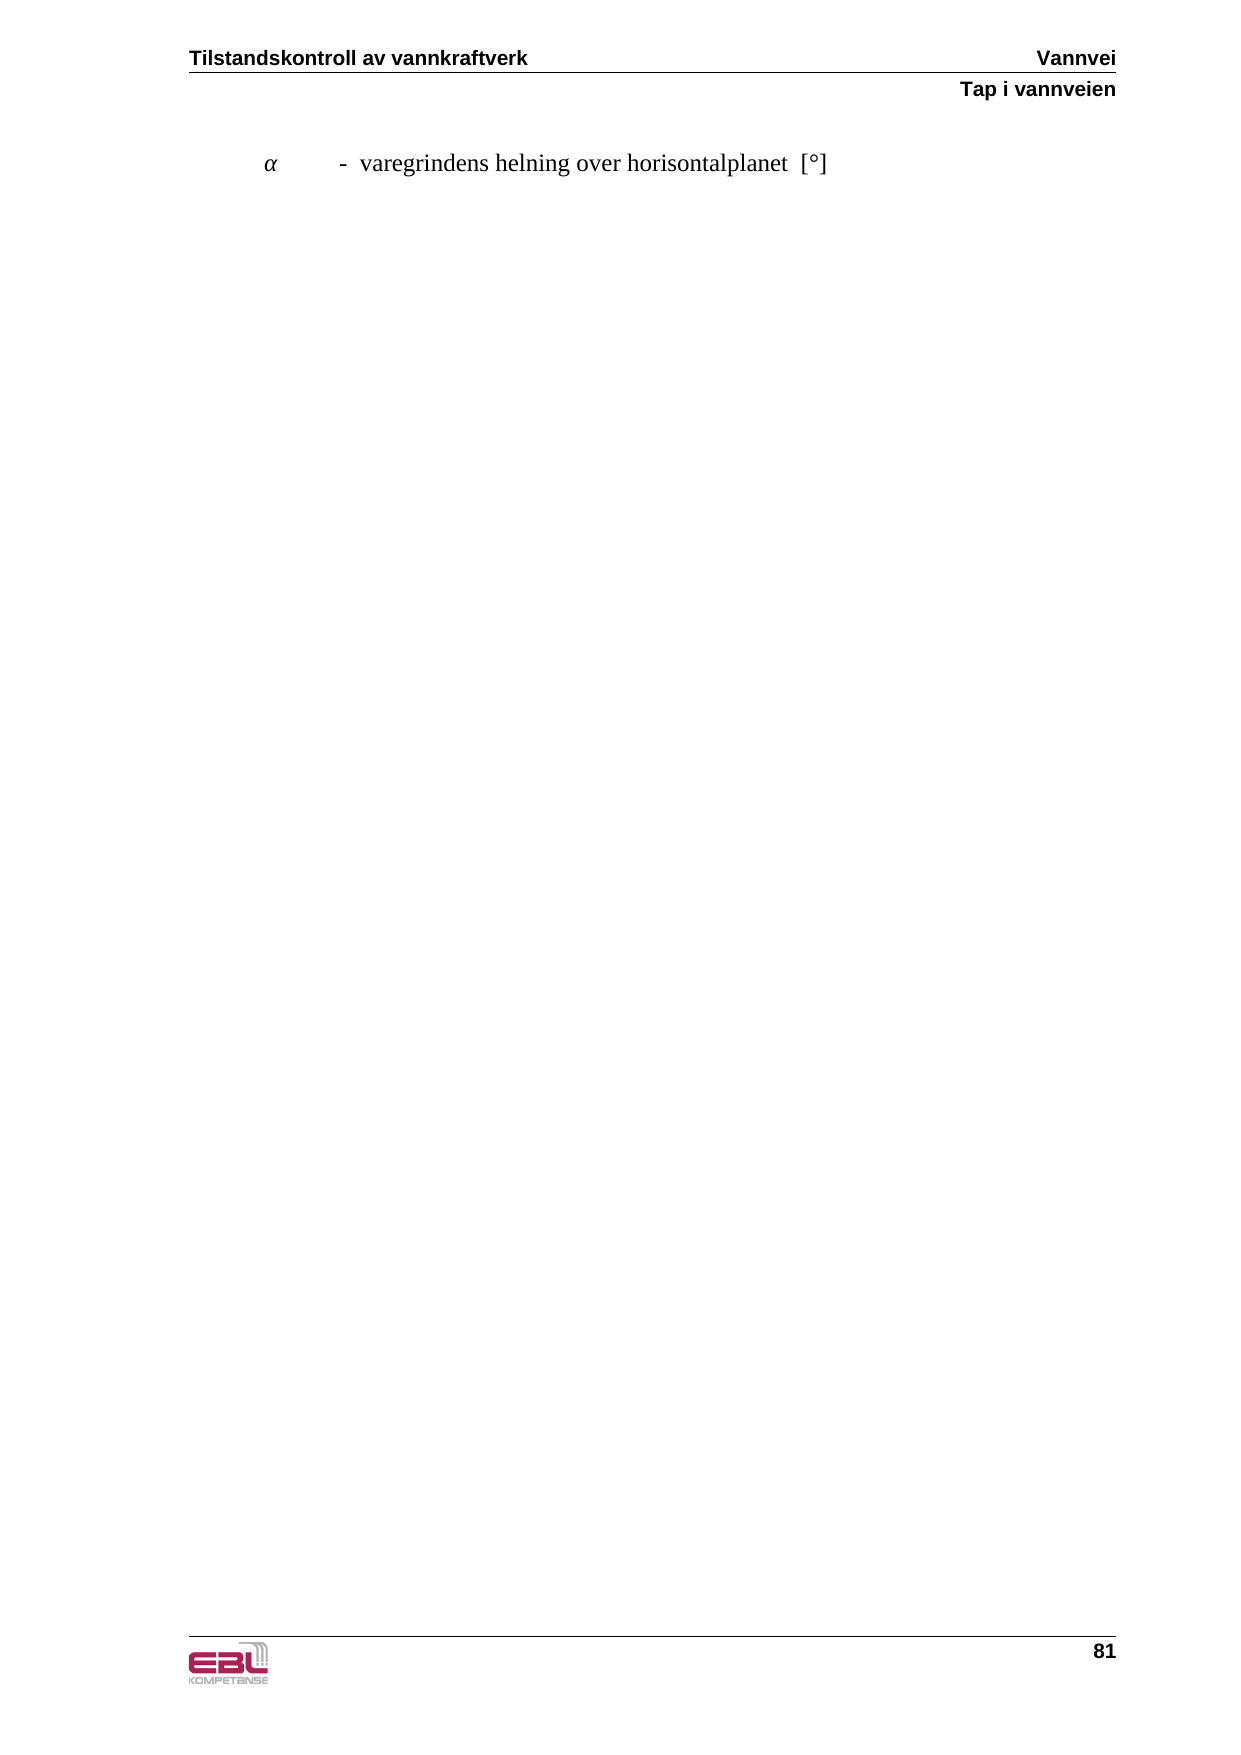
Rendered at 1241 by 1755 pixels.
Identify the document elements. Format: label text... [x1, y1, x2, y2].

text α - varegrindens helning over horisontalplanet [°] [264, 148, 1116, 176]
